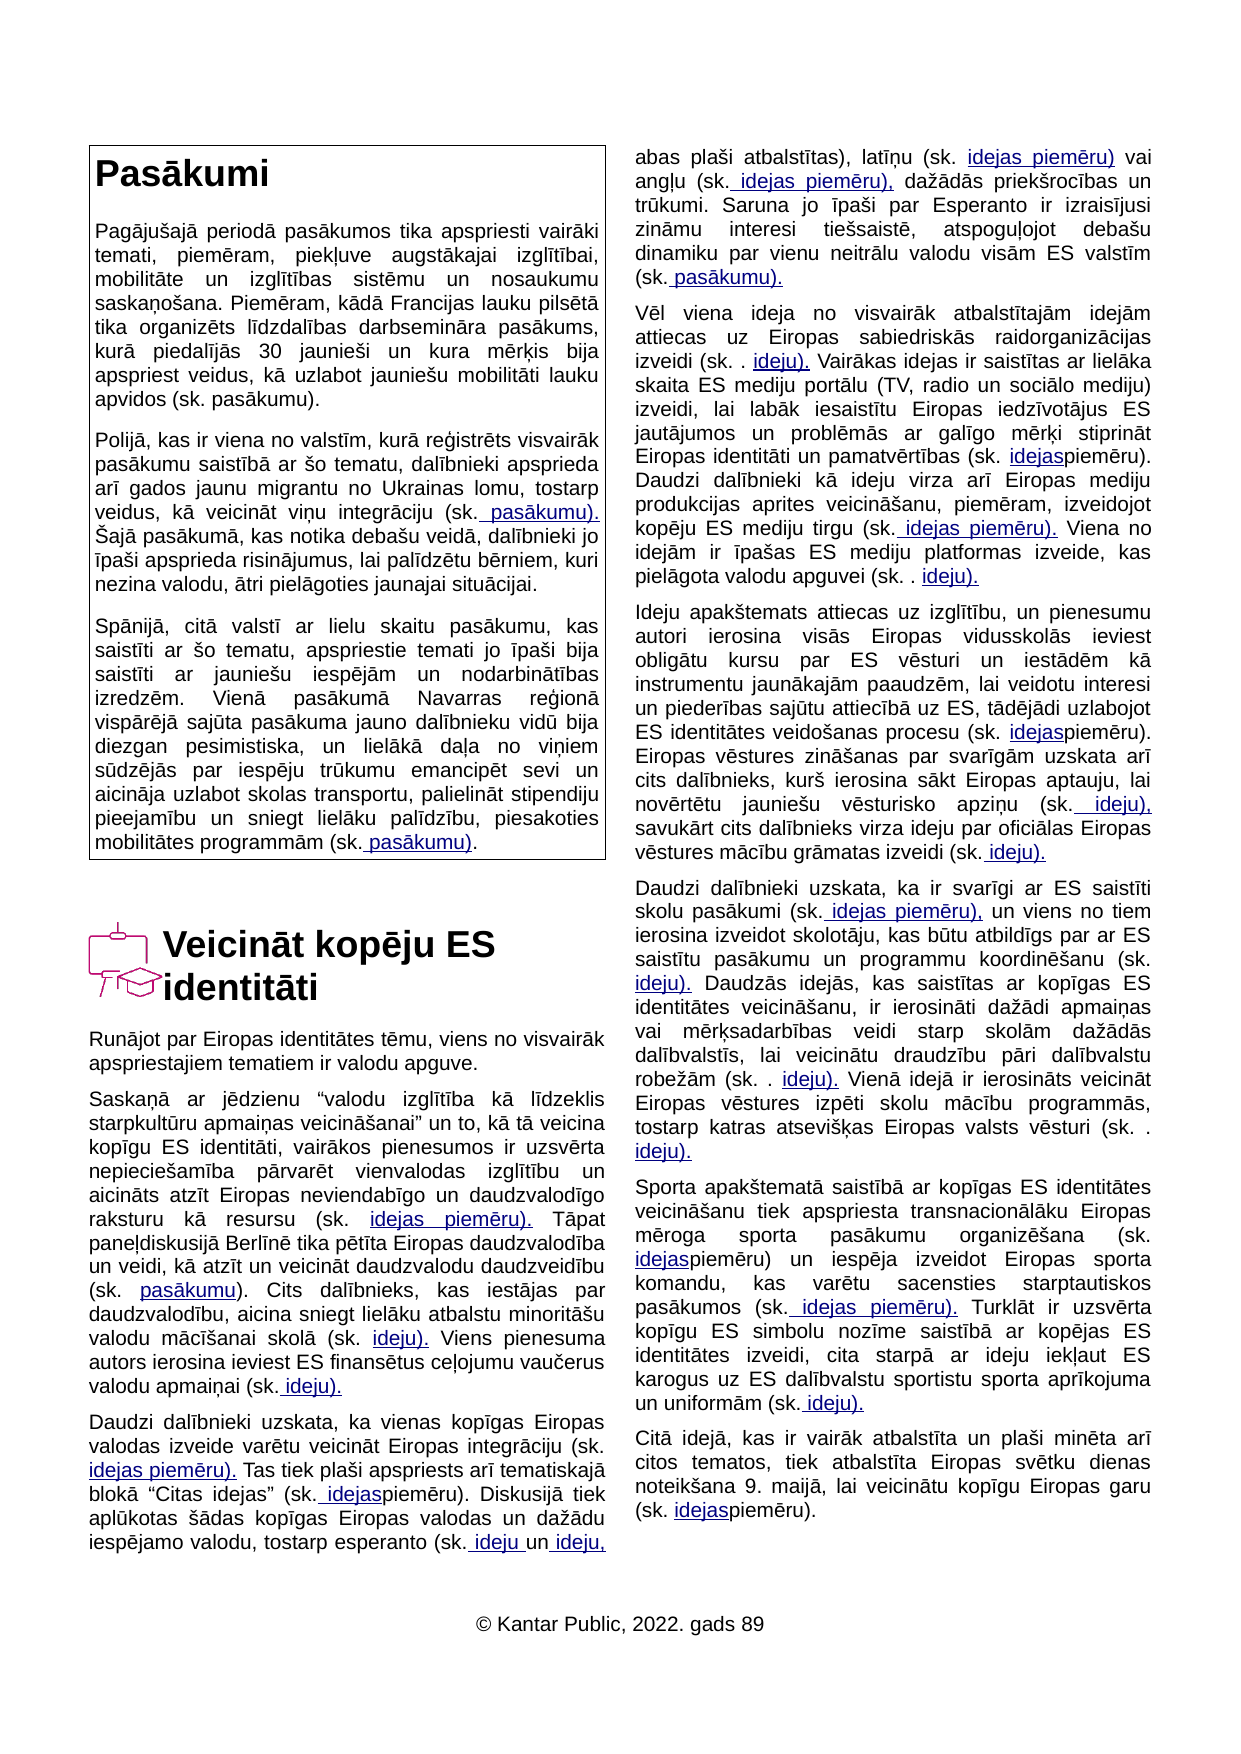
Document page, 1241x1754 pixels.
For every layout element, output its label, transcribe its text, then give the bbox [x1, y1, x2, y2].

text Ideju apakštemats attiecas uz izglītību, un pienesumu autori ierosina visās Eiropas vidusskolās ieviest obligātu kursu par ES vēsturi un iestādēm kā instrumentu jaunākajām paaudzēm, lai veidotu interesi un piederības sajūtu attiecībā uz ES, tādējādi uzlabojot ES identitātes veidošanas procesu (sk. idejaspiemēru). Eiropas vēstures zināšanas par svarīgām uzskata arī cits dalībnieks, kurš ierosina sākt Eiropas aptauju, lai novērtētu jauniešu vēsturisko apziņu (sk. ideju), savukārt cits dalībnieks virza ideju par oficiālas Eiropas vēstures mācību grāmatas izveidi (sk. ideju). [635, 600, 1152, 863]
text Spānijā, citā valstī ar lielu skaitu pasākumu, kas saistīti ar šo tematu, apspriestie temati jo īpaši bija saistīti ar jauniešu iespējām un nodarbinātības izredzēm. Vienā pasākumā Navarras reģionā vispārējā sajūta pasākuma jauno dalībnieku vidū bija diezgan pesimistiska, un lielākā daļa no viņiem sūdzējās par iespēju trūkumu emancipēt sevi un aicināja uzlabot skolas transportu, palielināt stipendiju pieejamību un sniegt lielāku palīdzību, piesakoties mobilitātes programmām (sk. pasākumu). [90, 608, 605, 859]
text Pagājušajā periodā pasākumos tika apspriesti vairāki temati, piemēram, piekļuve augstākajai izglītībai, mobilitāte un izglītības sistēmu un nosaukumu saskaņošana. Piemēram, kādā Francijas lauku pilsētā tika organizēts līdzdalības darbsemināra pasākums, kurā piedalījās 30 jaunieši un kura mērķis bija apspriest veidus, kā uzlabot jauniešu mobilitāti lauku apvidos (sk. pasākumu). [90, 213, 605, 416]
text Runājot par Eiropas identitātes tēmu, viens no visvairāk apspriestajiem tematiem ir valodu apguve. [88, 1027, 605, 1075]
text Daudzi dalībnieki uzskata, ka ir svarīgi ar ES saistīti skolu pasākumi (sk. idejas piemēru), un viens no tiem ierosina izveidot skolotāju, kas būtu atbildīgs par ar ES saistītu pasākumu un programmu koordinēšanu (sk. ideju). Daudzās idejās, kas saistītas ar kopīgas ES identitātes veicināšanu, ir ierosināti dažādi apmaiņas vai mērķsadarbības veidi starp skolām dažādās dalībvalstīs, lai veicinātu draudzību pāri dalībvalstu robežām (sk. . ideju). Vienā idejā ir ierosināts veicināt Eiropas vēstures izpēti skolu mācību programmās, tostarp katras atsevišķas Eiropas valsts vēsturi (sk. . ideju). [635, 875, 1152, 1163]
text Vēl viena ideja no visvairāk atbalstītajām idejām attiecas uz Eiropas sabiedriskās raidorganizācijas izveidi (sk. . ideju). Vairākas idejas ir saistītas ar lielāka skaita ES mediju portālu (TV, radio un sociālo mediju) izveidi, lai labāk iesaistītu Eiropas iedzīvotājus ES jautājumos un problēmās ar galīgo mērķi stiprināt Eiropas identitāti un pamatvērtības (sk. idejaspiemēru). Daudzi dalībnieki kā ideju virza arī Eiropas mediju produkcijas aprites veicināšanu, piemēram, izveidojot kopēju ES mediju tirgu (sk. idejas piemēru). Viena no idejām ir īpašas ES mediju platformas izveide, kas pielāgota valodu apguvei (sk. . ideju). [635, 301, 1152, 588]
text Polijā, kas ir viena no valstīm, kurā reģistrēts visvairāk pasākumu saistībā ar šo tematu, dalībnieki apsprieda arī gados jaunu migrantu no Ukrainas lomu, tostarp veidus, kā veicināt viņu integrāciju (sk. pasākumu). Šajā pasākumā, kas notika debašu veidā, dalībnieki jo īpaši apsprieda risinājumus, lai palīdzētu bērniem, kuri nezina valodu, ātri pielāgoties jaunajai situācijai. [90, 422, 605, 602]
picture [88, 922, 163, 997]
subtitle Veicināt kopēju ES identitāti [88, 922, 605, 1008]
text Daudzi dalībnieki uzskata, ka vienas kopīgas Eiropas valodas izveide varētu veicināt Eiropas integrāciju (sk. idejas piemēru). Tas tiek plaši apspriests arī tematiskajā blokā “Citas idejas” (sk. idejaspiemēru). Diskusijā tiek aplūkotas šādas kopīgas Eiropas valodas un dažādu iespējamo valodu, tostarp esperanto (sk. ideju un ideju, [88, 1410, 605, 1554]
text Sporta apakštematā saistībā ar kopīgas ES identitātes veicināšanu tiek apspriesta transnacionālāku Eiropas mēroga sporta pasākumu organizēšana (sk. idejaspiemēru) un iespēja izveidot Eiropas sporta komandu, kas varētu sacensties starptautiskos pasākumos (sk. idejas piemēru). Turklāt ir uzsvērta kopīgu ES simbolu nozīme saistībā ar kopējas ES identitātes izveidi, cita starpā ar ideju iekļaut ES karogus uz ES dalībvalstu sportistu sporta aprīkojuma un uniformām (sk. ideju). [635, 1175, 1152, 1414]
subtitle Pasākumi [90, 146, 605, 200]
text Citā idejā, kas ir vairāk atbalstīta un plaši minēta arī citos tematos, tiek atbalstīta Eiropas svētku dienas noteikšana 9. maijā, lai veicinātu kopīgu Eiropas garu (sk. idejaspiemēru). [635, 1426, 1152, 1522]
text Saskaņā ar jēdzienu “valodu izglītība kā līdzeklis starpkultūru apmaiņas veicināšanai” un to, kā tā veicina kopīgu ES identitāti, vairākos pienesumos ir uzsvērta nepieciešamība pārvarēt vienvalodas izglītību un aicināts atzīt Eiropas neviendabīgo un daudzvalodīgo raksturu kā resursu (sk. idejas piemēru). Tāpat paneļdiskusijā Berlīnē tika pētīta Eiropas daudzvalodība un veidi, kā atzīt un veicināt daudzvalodu daudzveidību (sk. pasākumu). Cits dalībnieks, kas iestājas par daudzvalodību, aicina sniegt lielāku atbalstu minoritāšu valodu mācīšanai skolā (sk. ideju). Viens pienesuma autors ierosina ieviest ES finansētus ceļojumu vaučerus valodu apmaiņai (sk. ideju). [88, 1087, 605, 1398]
text abas plaši atbalstītas), latīņu (sk. idejas piemēru) vai angļu (sk. idejas piemēru), dažādās priekšrocības un trūkumi. Saruna jo īpaši par Esperanto ir izraisījusi zināmu interesi tiešsaistē, atspoguļojot debašu dinamiku par vienu neitrālu valodu visām ES valstīm (sk. pasākumu). [635, 145, 1152, 289]
